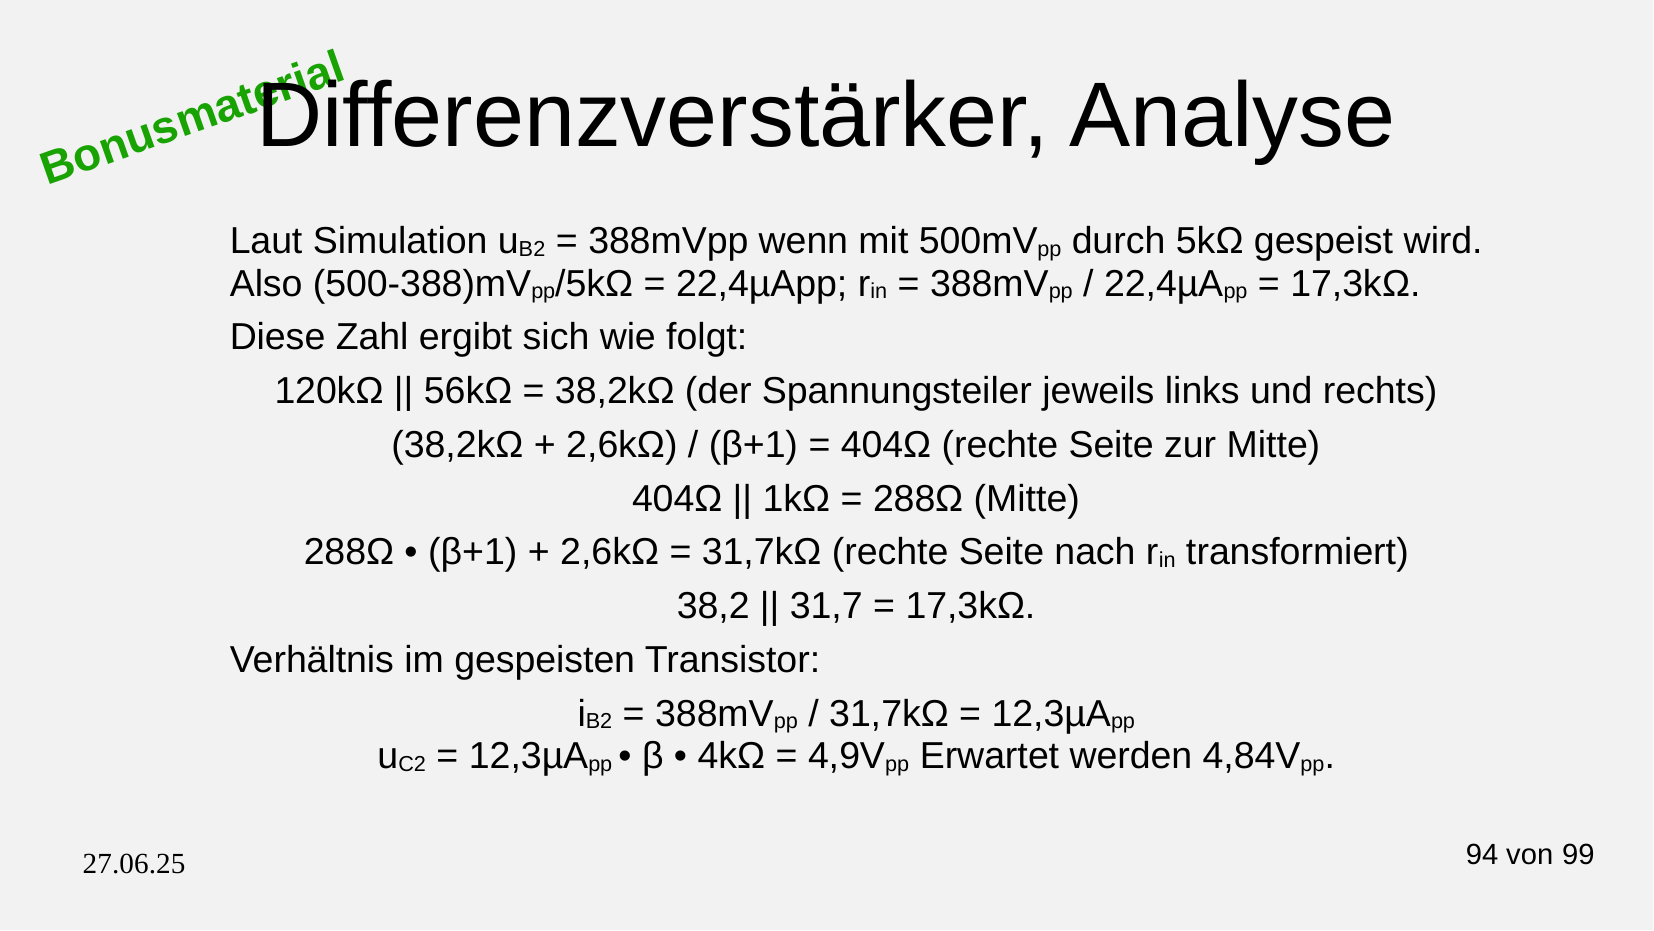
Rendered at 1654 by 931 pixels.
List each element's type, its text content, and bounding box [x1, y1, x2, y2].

title Differenzverstärker, Analyse [82, 37, 1571, 193]
text_box Laut Simulation uB2 = 388mVpp wenn mit 500mVpp durch 5kΩ gespeist wird. Also (500-388)mVpp/5kΩ = 22,4µApp; rin = 388mVpp / 22,4µApp = 17,3kΩ. Diese Zahl ergibt sich wie folgt: 120kΩ || 56kΩ = 38,2kΩ (der Spannungsteiler jeweils links und rechts) (38,2kΩ + 2,6kΩ) / (β+1) = 404Ω (rechte Seite zur Mitte) 404Ω || 1kΩ = 288Ω (Mitte) 288Ω • (β+1) + 2,6kΩ = 31,7kΩ (rechte Seite nach rin transformiert) 38,2 || 31,7 = 17,3kΩ. Verhältnis im gespeisten Transistor: iB2 = 388mVpp / 31,7kΩ = 12,3µApp uC2 = 12,3µApp • β • 4kΩ = 4,9Vpp Erwartet werden 4,84Vpp. [165, 212, 1548, 804]
